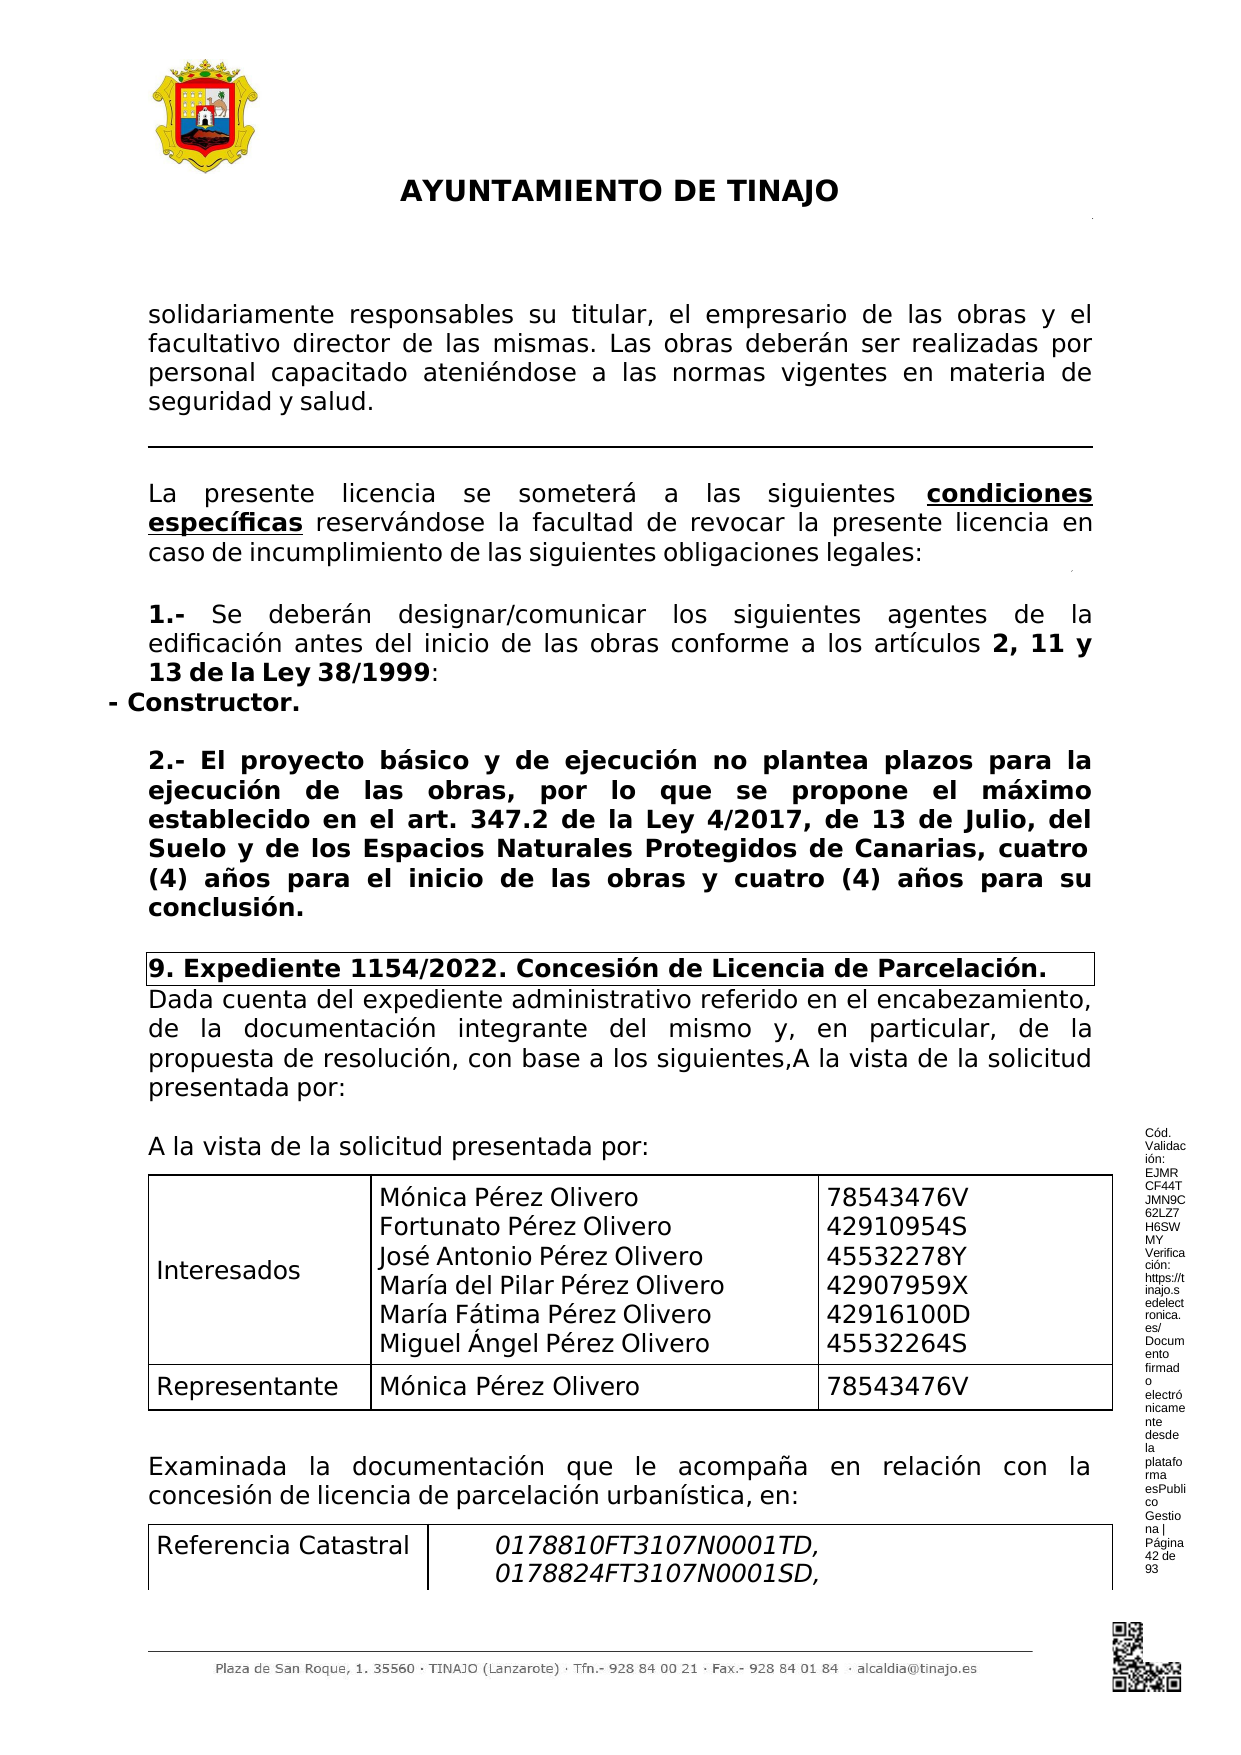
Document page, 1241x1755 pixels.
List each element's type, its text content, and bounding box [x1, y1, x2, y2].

table_header 78543476V 42910954S 45532278Y 42907959X 42916100D 45532264S [819, 1176, 1112, 1364]
text La presente licencia se someterá a las siguientes condiciones específicas reservándose la facultad de revocar la presente licencia en caso de incumplimiento de las siguientes obligaciones legales: [148, 479, 1093, 567]
text (4) años para el inicio de las obras y cuatro (4) años para su conclusión. [148, 864, 1093, 922]
text Cód. Validación: EJMRCF44TJMN9C62LZ7H6SWMY [1145, 1126, 1186, 1247]
list Constructor. [108, 688, 1170, 717]
text Examinada la documentación que le acompaña en relación con la concesión de licencia de parcelación urbanística, en: [148, 1452, 1092, 1511]
text A la vista de la solicitud presentada por: [148, 1124, 1186, 1662]
table_header Interesados [149, 1176, 370, 1364]
text 1.- Se deberán designar/comunicar los siguientes agentes de la edificación antes del inicio de las obras conforme a los artículos 2, 11 y 13 de la Ley 38/1999: [148, 600, 1093, 688]
table_cell Mónica Pérez Olivero [372, 1365, 818, 1409]
table_header Referencia Catastral [149, 1525, 427, 1560]
text Documento firmado electrónicamente desde la plataforma esPublico Gestiona | Página 42 de 93 [1145, 1335, 1186, 1577]
text solidariamente responsables su titular, el empresario de las obras y el facultativo director de las mismas. Las obras deberán ser realizadas por personal capacitado ateniéndose a las normas vigentes en materia de seguridad y salud. [148, 300, 1092, 417]
table_cell 78543476V [819, 1365, 1112, 1409]
table_cell 0178824FT3107N0001SD, [429, 1560, 1112, 1589]
table_header Mónica Pérez Olivero Fortunato Pérez Olivero José Antonio Pérez Olivero María del Pilar Pérez Olivero María Fátima Pérez Olivero Miguel Ángel Pérez Olivero [372, 1176, 818, 1364]
text 9. Expediente 1154/2022. Concesión de Licencia de Parcelación. [148, 954, 1094, 983]
text Dada cuenta del expediente administrativo referido en el encabezamiento, de la documentación integrante del mismo y, en particular, de la propuesta de resolución, con base a los siguientes,A la vista de la solicitud presentada por: [148, 986, 1093, 1102]
table_cell [149, 1560, 427, 1589]
table_header 0178810FT3107N0001TD, [429, 1525, 1112, 1560]
text 2.- El proyecto básico y de ejecución no plantea plazos para la ejecución de las obras, por lo que se propone el máximo establecido en el art. 347.2 de la Ley 4/2017, de 13 de Julio, del Suelo y de los Espacios Naturales Protegidos de Canarias, cuatro [148, 746, 1092, 863]
text Verificación: https://tinajo.sedelectronica.es/ [1145, 1247, 1186, 1335]
table_cell Representante [149, 1365, 370, 1409]
